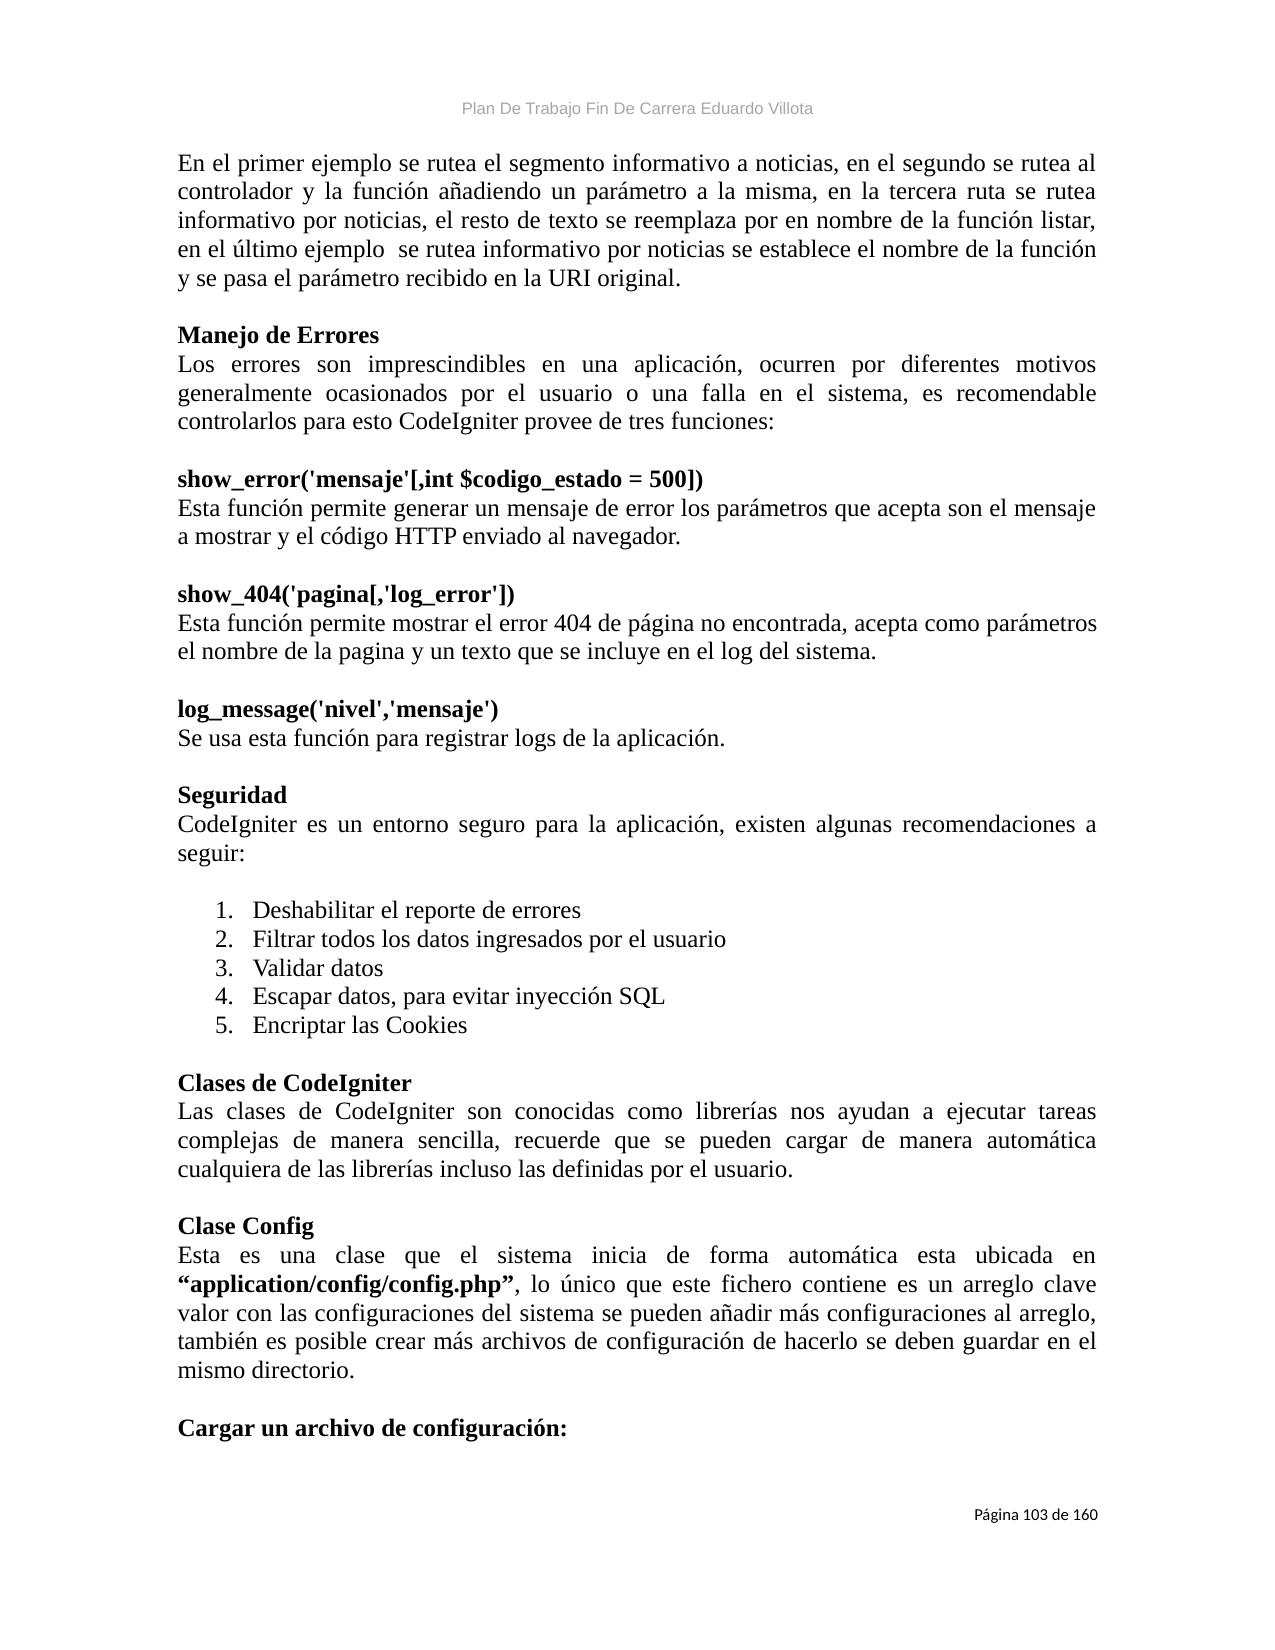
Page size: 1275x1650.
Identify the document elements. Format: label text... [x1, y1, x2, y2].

text Cargar un archivo de configuración: [177, 1413, 1098, 1441]
text show_404('pagina[,'log_error']) [177, 579, 1098, 608]
text log_message('nivel','mensaje') [177, 694, 1098, 723]
text Los errores son imprescindibles en una aplicación, ocurren por diferentes motivos generalmente ocasionados por el usuario o una falla en el sistema, es recomendable controlarlos para esto CodeIgniter provee de tres funciones: [177, 349, 1098, 435]
text Las clases de CodeIgniter son conocidas como librerías nos ayudan a ejecutar tareas complejas de manera sencilla, recuerde que se pueden cargar de manera automática cualquiera de las librerías incluso las definidas por el usuario. [177, 1096, 1098, 1183]
list Validar datos [215, 953, 1098, 981]
text Clase Config [177, 1211, 1098, 1240]
text Manejo de Errores [177, 320, 1098, 349]
list Encriptar las Cookies [215, 1010, 1098, 1039]
list Filtrar todos los datos ingresados por el usuario [215, 924, 1098, 953]
text En el primer ejemplo se rutea el segmento informativo a noticias, en el segundo se rutea al controlador y la función añadiendo un parámetro a la misma, en la tercera ruta se rutea informativo por noticias, el resto de texto se reemplaza por en nombre de la función listar, en el último ejemplo se rutea informativo por noticias se establece el nombre de la función y se pasa el parámetro recibido en la URI original. [177, 148, 1098, 291]
text show_error('mensaje'[,int $codigo_estado = 500]) [177, 464, 1098, 493]
text Esta función permite mostrar el error 404 de página no encontrada, acepta como parámetros el nombre de la pagina y un texto que se incluye en el log del sistema. [177, 608, 1098, 665]
text Se usa esta función para registrar logs de la aplicación. [177, 723, 1098, 751]
list Escapar datos, para evitar inyección SQL [215, 981, 1098, 1010]
text CodeIgniter es un entorno seguro para la aplicación, existen algunas recomendaciones a seguir: [177, 809, 1098, 866]
text Esta función permite generar un mensaje de error los parámetros que acepta son el mensaje a mostrar y el código HTTP enviado al navegador. [177, 493, 1098, 550]
list Deshabilitar el reporte de errores [215, 895, 1098, 924]
text Seguridad [177, 780, 1098, 809]
text Esta es una clase que el sistema inicia de forma automática esta ubicada en “application/config/config.php”, lo único que este fichero contiene es un arreglo clave valor con las configuraciones del sistema se pueden añadir más configuraciones al arreglo, también es posible crear más archivos de configuración de hacerlo se deben guardar en el mismo directorio. [177, 1240, 1098, 1384]
text Clases de CodeIgniter [177, 1068, 1098, 1096]
